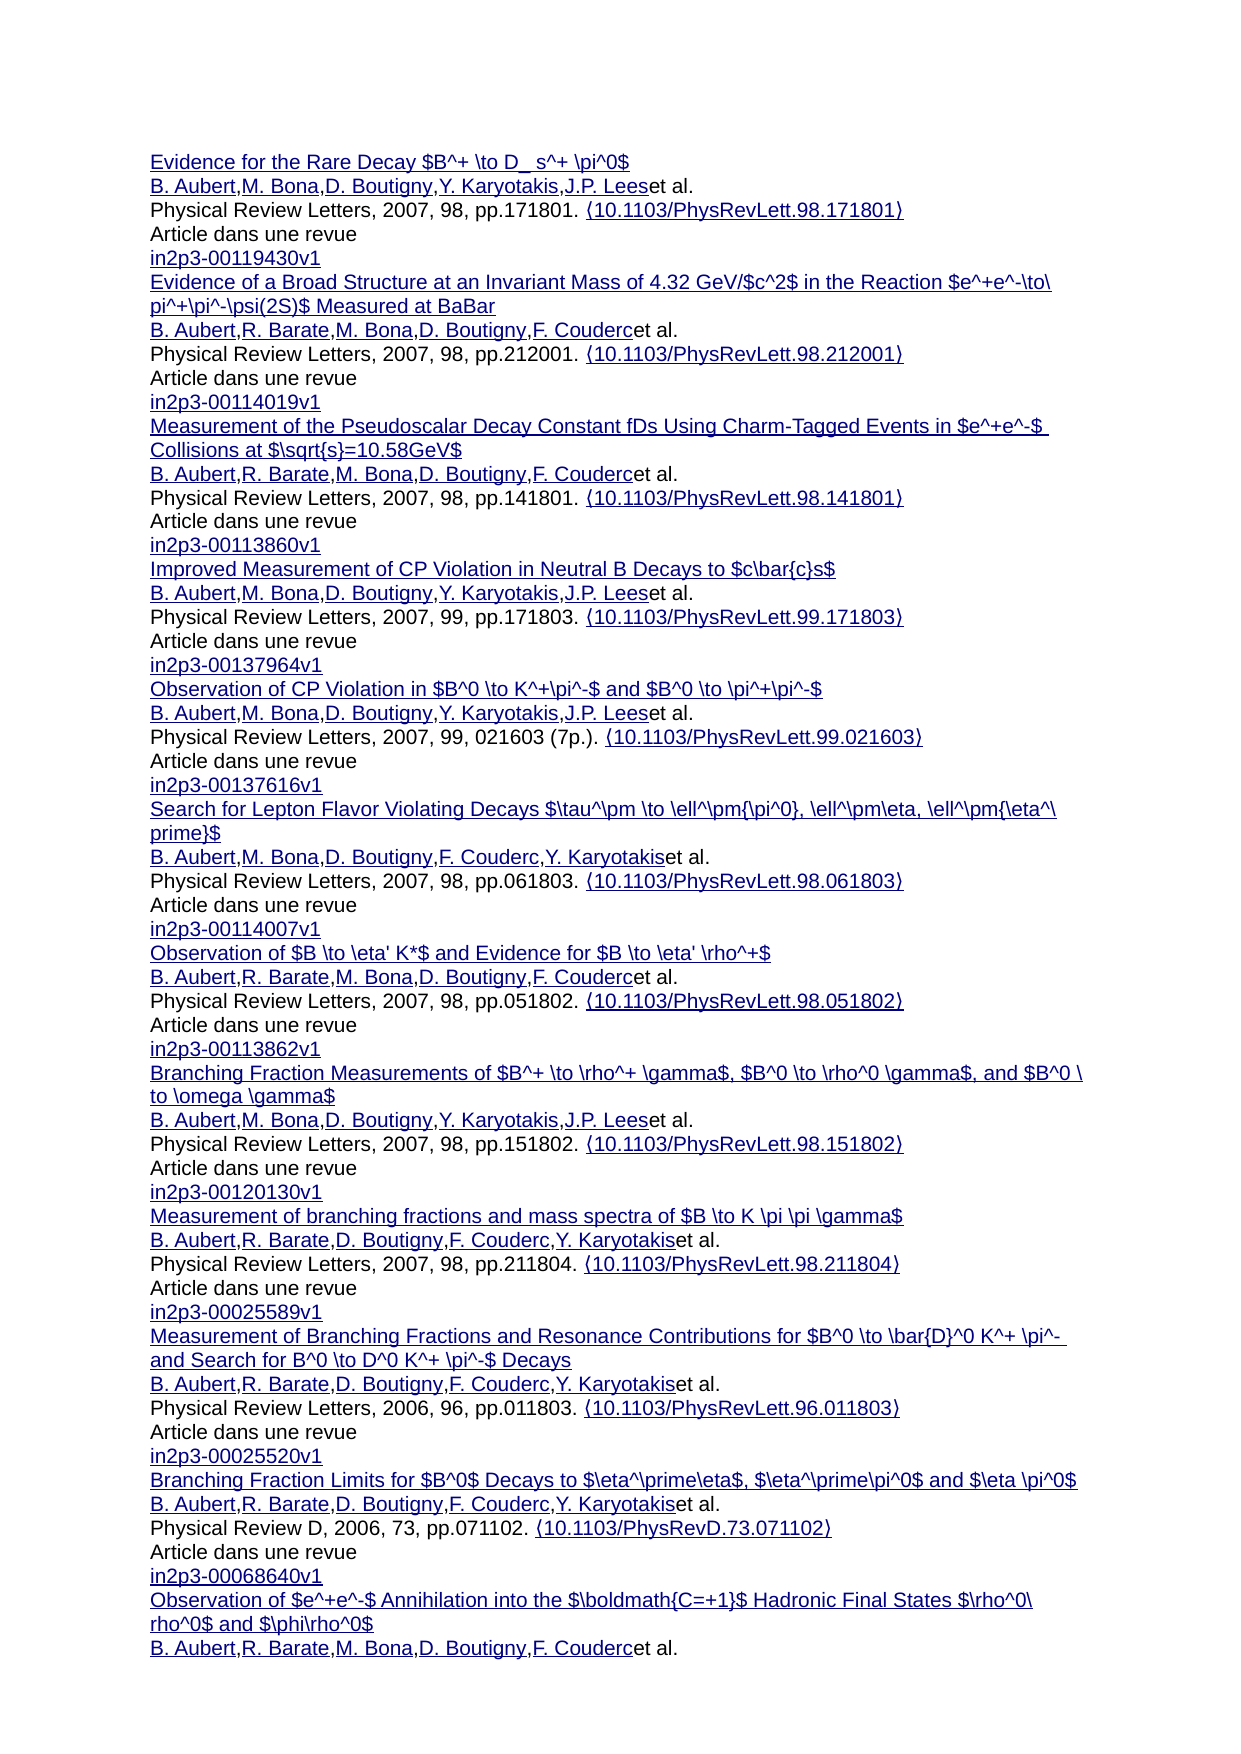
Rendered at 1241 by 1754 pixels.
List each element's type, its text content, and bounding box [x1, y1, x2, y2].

table_cell Measurement of branching fractions and mass spectra of $B \to K \pi \pi \gamma$ B. Aubert,R. Barate,D. Boutigny,F. Couderc,Y. Karyotakiset al. Physical Review Letters, 2007, 98, pp.211804. ⟨10.1103/PhysRevLett.98.211804⟩ Article dans une revue in2p3-00025589v1 [150, 1204, 1090, 1324]
table_cell Improved Measurement of CP Violation in Neutral B Decays to $c\bar{c}s$ B. Aubert,M. Bona,D. Boutigny,Y. Karyotakis,J.P. Leeset al. Physical Review Letters, 2007, 99, pp.171803. ⟨10.1103/PhysRevLett.99.171803⟩ Article dans une revue in2p3-00137964v1 [150, 557, 1090, 677]
table_cell Measurement of the Pseudoscalar Decay Constant fDs Using Charm-Tagged Events in $e^+e^-$ Collisions at $\sqrt{s}=10.58GeV$ B. Aubert,R. Barate,M. Bona,D. Boutigny,F. Coudercet al. Physical Review Letters, 2007, 98, pp.141801. ⟨10.1103/PhysRevLett.98.141801⟩ Article dans une revue in2p3-00113860v1 [150, 414, 1090, 557]
table_cell Branching Fraction Measurements of $B^+ \to \rho^+ \gamma$, $B^0 \to \rho^0 \gamma$, and $B^0 \to \omega \gamma$ B. Aubert,M. Bona,D. Boutigny,Y. Karyotakis,J.P. Leeset al. Physical Review Letters, 2007, 98, pp.151802. ⟨10.1103/PhysRevLett.98.151802⟩ Article dans une revue in2p3-00120130v1 [150, 1060, 1090, 1204]
table_cell Search for Lepton Flavor Violating Decays $\tau^\pm \to \ell^\pm{\pi^0}, \ell^\pm\eta, \ell^\pm{\eta^\prime}$ B. Aubert,M. Bona,D. Boutigny,F. Couderc,Y. Karyotakiset al. Physical Review Letters, 2007, 98, pp.061803. ⟨10.1103/PhysRevLett.98.061803⟩ Article dans une revue in2p3-00114007v1 [150, 797, 1090, 941]
table_cell Evidence for the Rare Decay $B^+ \to D_ s^+ \pi^0$ B. Aubert,M. Bona,D. Boutigny,Y. Karyotakis,J.P. Leeset al. Physical Review Letters, 2007, 98, pp.171801. ⟨10.1103/PhysRevLett.98.171801⟩ Article dans une revue in2p3-00119430v1 [150, 150, 1090, 270]
table_cell Observation of $B \to \eta' K*$ and Evidence for $B \to \eta' \rho^+$ B. Aubert,R. Barate,M. Bona,D. Boutigny,F. Coudercet al. Physical Review Letters, 2007, 98, pp.051802. ⟨10.1103/PhysRevLett.98.051802⟩ Article dans une revue in2p3-00113862v1 [150, 941, 1090, 1060]
table_cell Evidence of a Broad Structure at an Invariant Mass of 4.32 GeV/$c^2$ in the Reaction $e^+e^-\to\pi^+\pi^-\psi(2S)$ Measured at BaBar B. Aubert,R. Barate,M. Bona,D. Boutigny,F. Coudercet al. Physical Review Letters, 2007, 98, pp.212001. ⟨10.1103/PhysRevLett.98.212001⟩ Article dans une revue in2p3-00114019v1 [150, 270, 1090, 413]
table_cell Observation of $e^+e^-$ Annihilation into the $\boldmath{C=+1}$ Hadronic Final States $\rho^0\rho^0$ and $\phi\rho^0$ B. Aubert,R. Barate,M. Bona,D. Boutigny,F. Coudercet al. [150, 1588, 1090, 1659]
table_cell Branching Fraction Limits for $B^0$ Decays to $\eta^\prime\eta$, $\eta^\prime\pi^0$ and $\eta \pi^0$ B. Aubert,R. Barate,D. Boutigny,F. Couderc,Y. Karyotakiset al. Physical Review D, 2006, 73, pp.071102. ⟨10.1103/PhysRevD.73.071102⟩ Article dans une revue in2p3-00068640v1 [150, 1468, 1090, 1587]
table_cell Measurement of Branching Fractions and Resonance Contributions for $B^0 \to \bar{D}^0 K^+ \pi^- and Search for B^0 \to D^0 K^+ \pi^-$ Decays B. Aubert,R. Barate,D. Boutigny,F. Couderc,Y. Karyotakiset al. Physical Review Letters, 2006, 96, pp.011803. ⟨10.1103/PhysRevLett.96.011803⟩ Article dans une revue in2p3-00025520v1 [150, 1324, 1090, 1468]
table_cell Observation of CP Violation in $B^0 \to K^+\pi^-$ and $B^0 \to \pi^+\pi^-$ B. Aubert,M. Bona,D. Boutigny,Y. Karyotakis,J.P. Leeset al. Physical Review Letters, 2007, 99, 021603 (7p.). ⟨10.1103/PhysRevLett.99.021603⟩ Article dans une revue in2p3-00137616v1 [150, 677, 1090, 797]
